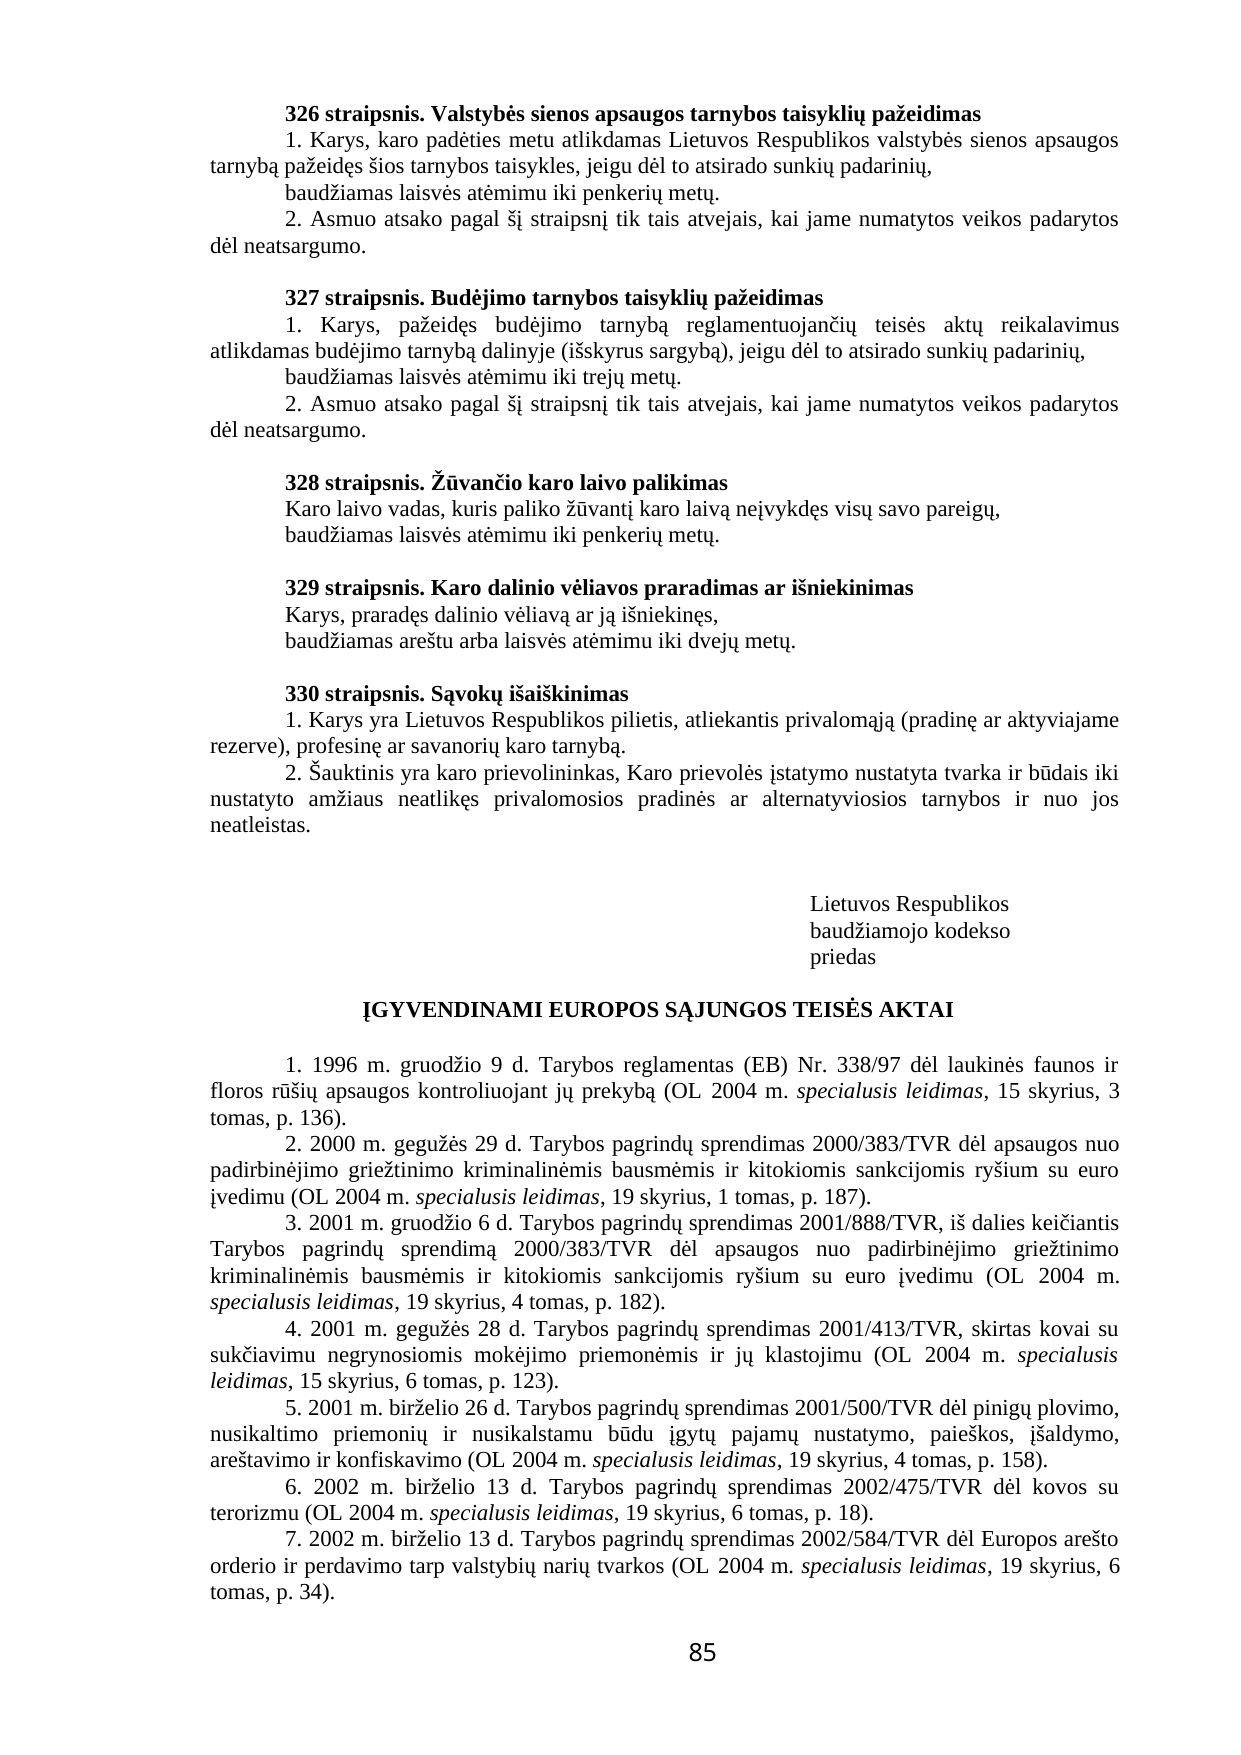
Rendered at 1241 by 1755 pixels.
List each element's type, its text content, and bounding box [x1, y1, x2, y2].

text 1. Karys yra Lietuvos Respublikos pilietis, atliekantis privalomąją (pradinę ar aktyviajame rezerve), profesinę ar savanorių karo tarnybą. [210, 706, 1120, 759]
text 1. Karys, karo padėties metu atlikdamas Lietuvos Respublikos valstybės sienos apsaugos tarnybą pažeidęs šios tarnybos taisykles, jeigu dėl to atsirado sunkių padarinių, [210, 126, 1120, 179]
text baudžiamas laisvės atėmimu iki penkerių metų. [210, 522, 1120, 548]
text 4. 2001 m. gegužės 28 d. Tarybos pagrindų sprendimas 2001/413/TVR, skirtas kovai su sukčiavimu negrynosiomis mokėjimo priemonėmis ir jų klastojimu (OL 2004 m. specialusis leidimas, 15 skyrius, 6 tomas, p. 123). [210, 1314, 1120, 1394]
text 2. Asmuo atsako pagal šį straipsnį tik tais atvejais, kai jame numatytos veikos padarytos dėl neatsargumo. [210, 205, 1120, 258]
subtitle ĮGYVENDINAMI EUROPOS SĄJUNGOS TEISĖS AKTAI [210, 996, 1106, 1022]
text 329 straipsnis. Karo dalinio vėliavos praradimas ar išniekinimas [210, 574, 1120, 601]
text 5. 2001 m. birželio 26 d. Tarybos pagrindų sprendimas 2001/500/TVR dėl pinigų plovimo, nusikaltimo priemonių ir nusikalstamu būdu įgytų pajamų nustatymo, paieškos, įšaldymo, areštavimo ir konfiskavimo (OL 2004 m. specialusis leidimas, 19 skyrius, 4 tomas, p. 158). [210, 1394, 1120, 1473]
text priedas [210, 943, 1120, 969]
text 1. 1996 m. gruodžio 9 d. Tarybos reglamentas (EB) Nr. 338/97 dėl laukinės faunos ir floros rūšių apsaugos kontroliuojant jų prekybą (OL 2004 m. specialusis leidimas, 15 skyrius, 3 tomas, p. 136). [210, 1051, 1120, 1130]
text Lietuvos Respublikos [210, 891, 1120, 917]
text 328 straipsnis. Žūvančio karo laivo palikimas [210, 469, 1120, 495]
text Karo laivo vadas, kuris paliko žūvantį karo laivą neįvykdęs visų savo pareigų, [210, 495, 1120, 522]
text 326 straipsnis. Valstybės sienos apsaugos tarnybos taisyklių pažeidimas [210, 100, 1120, 126]
text 330 straipsnis. Sąvokų išaiškinimas [210, 680, 1120, 706]
text 3. 2001 m. gruodžio 6 d. Tarybos pagrindų sprendimas 2001/888/TVR, iš dalies keičiantis Tarybos pagrindų sprendimą 2000/383/TVR dėl apsaugos nuo padirbinėjimo griežtinimo kriminalinėmis bausmėmis ir kitokiomis sankcijomis ryšium su euro įvedimu (OL 2004 m. specialusis leidimas, 19 skyrius, 4 tomas, p. 182). [210, 1209, 1120, 1314]
text 7. 2002 m. birželio 13 d. Tarybos pagrindų sprendimas 2002/584/TVR dėl Europos arešto orderio ir perdavimo tarp valstybių narių tvarkos (OL 2004 m. specialusis leidimas, 19 skyrius, 6 tomas, p. 34). [210, 1525, 1120, 1604]
text 2. 2000 m. gegužės 29 d. Tarybos pagrindų sprendimas 2000/383/TVR dėl apsaugos nuo padirbinėjimo griežtinimo kriminalinėmis bausmėmis ir kitokiomis sankcijomis ryšium su euro įvedimu (OL 2004 m. specialusis leidimas, 19 skyrius, 1 tomas, p. 187). [210, 1130, 1120, 1209]
text baudžiamas areštu arba laisvės atėmimu iki dvejų metų. [210, 627, 1120, 653]
text 6. 2002 m. birželio 13 d. Tarybos pagrindų sprendimas 2002/475/TVR dėl kovos su terorizmu (OL 2004 m. specialusis leidimas, 19 skyrius, 6 tomas, p. 18). [210, 1473, 1120, 1525]
text 2. Asmuo atsako pagal šį straipsnį tik tais atvejais, kai jame numatytos veikos padarytos dėl neatsargumo. [210, 390, 1120, 442]
text Karys, praradęs dalinio vėliavą ar ją išniekinęs, [210, 601, 1120, 627]
text 1. Karys, pažeidęs budėjimo tarnybą reglamentuojančių teisės aktų reikalavimus atlikdamas budėjimo tarnybą dalinyje (išskyrus sargybą), jeigu dėl to atsirado sunkių padarinių, [210, 311, 1120, 363]
text baudžiamas laisvės atėmimu iki trejų metų. [210, 363, 1120, 390]
text 327 straipsnis. Budėjimo tarnybos taisyklių pažeidimas [210, 284, 1120, 311]
text 2. Šauktinis yra karo prievolininkas, Karo prievolės įstatymo nustatyta tvarka ir būdais iki nustatyto amžiaus neatlikęs privalomosios pradinės ar alternatyviosios tarnybos ir nuo jos neatleistas. [210, 759, 1120, 838]
text baudžiamojo kodekso [210, 917, 1120, 943]
text baudžiamas laisvės atėmimu iki penkerių metų. [210, 179, 1120, 205]
